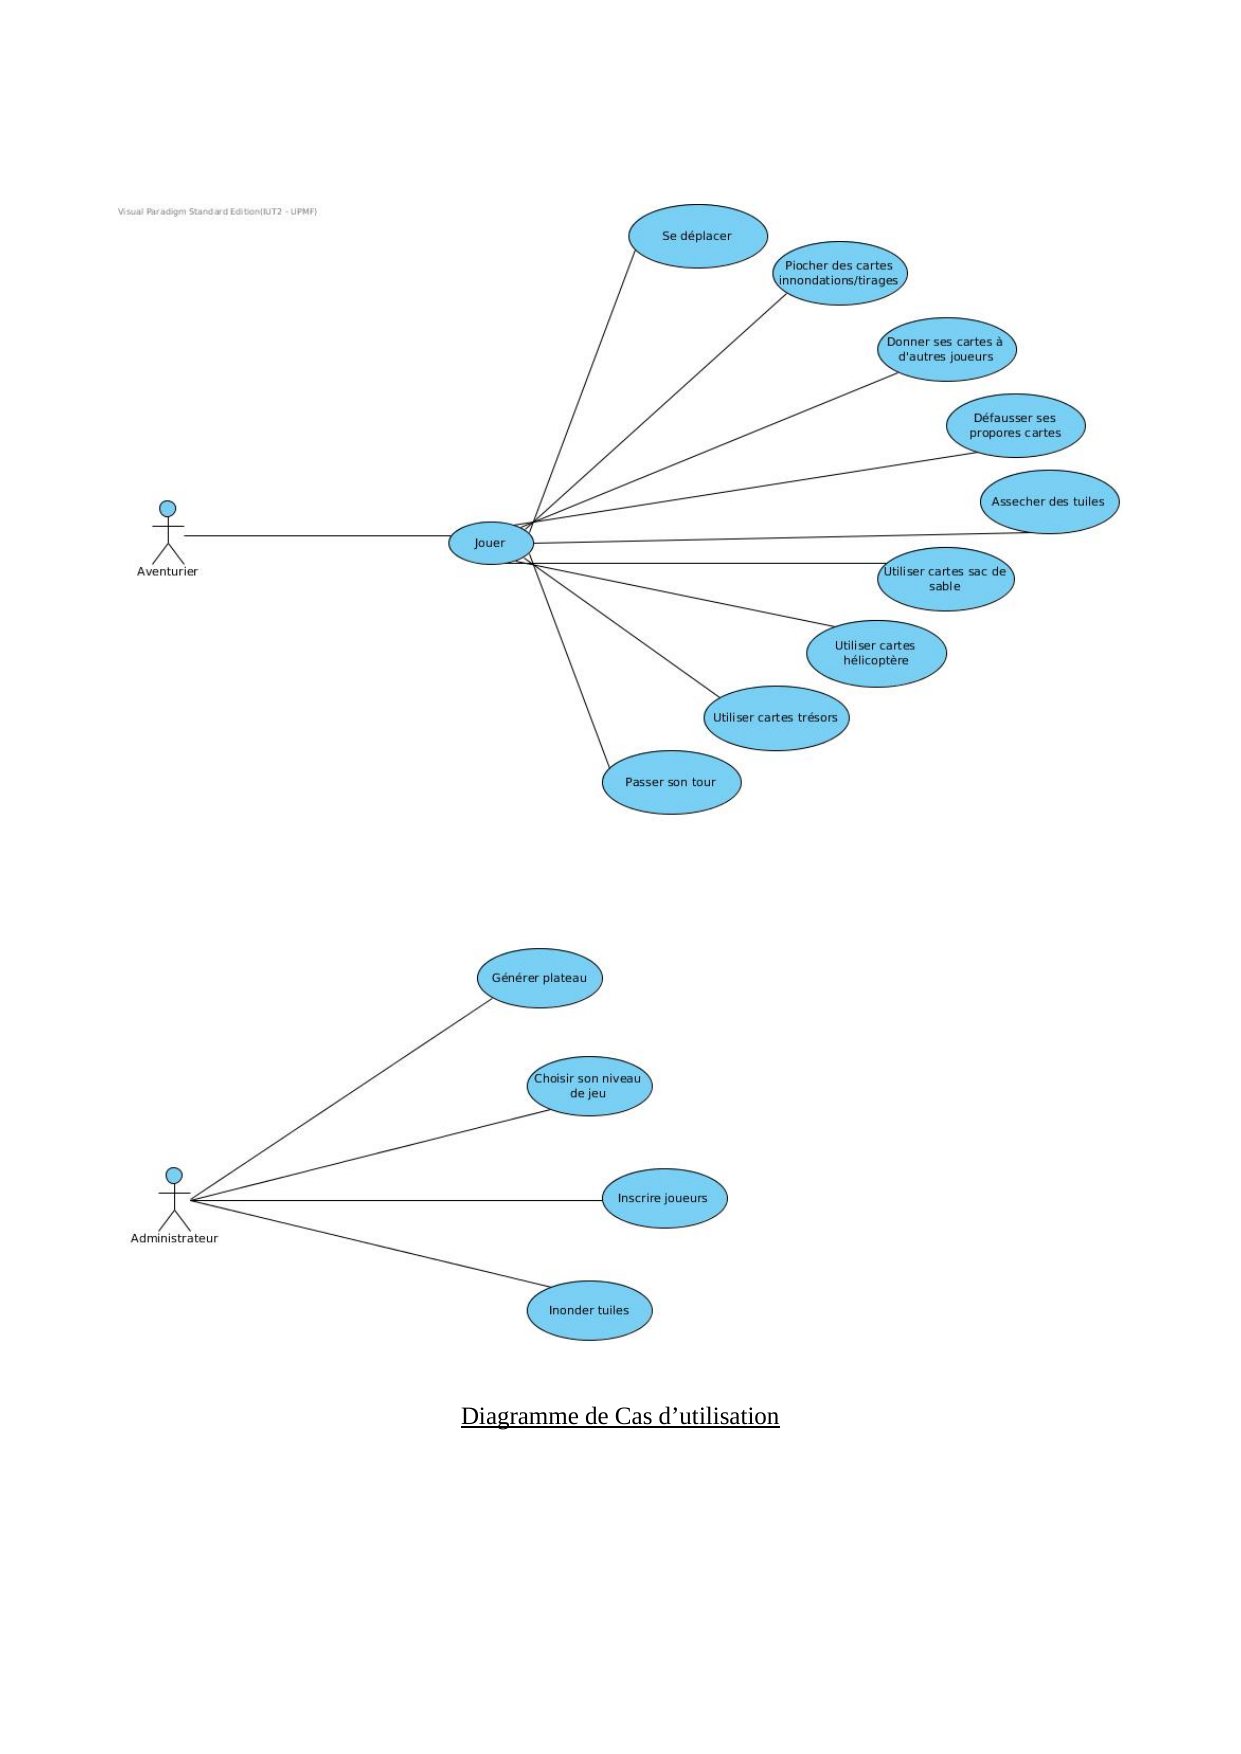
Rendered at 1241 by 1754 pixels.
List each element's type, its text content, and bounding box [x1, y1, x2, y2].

picture [118, 204, 1123, 1344]
text Diagramme de Cas d’utilisation [118, 1401, 1122, 1430]
